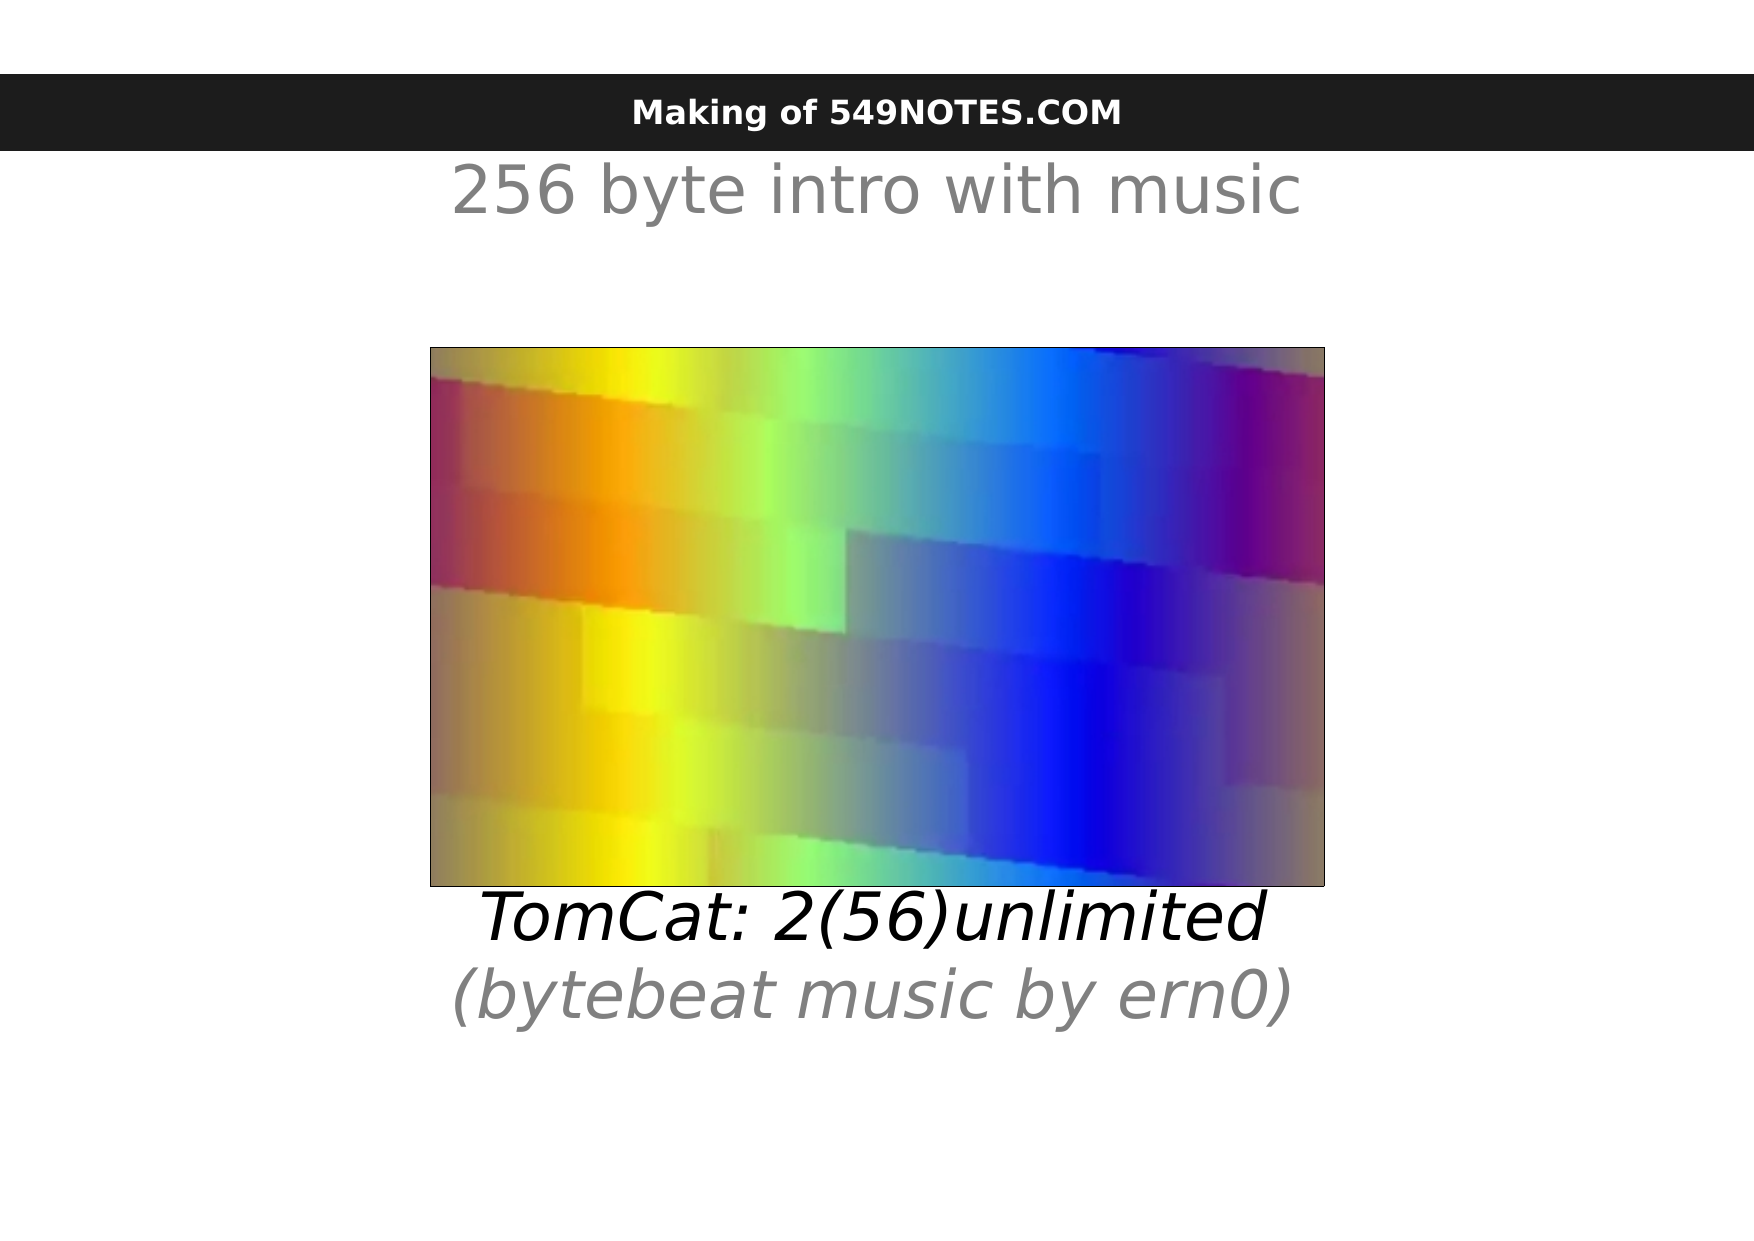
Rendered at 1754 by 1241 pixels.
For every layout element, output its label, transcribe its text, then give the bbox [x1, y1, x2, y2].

text TomCat: 2(56)unlimited (bytebeat music by ern0) [0, 878, 1754, 1034]
text 256 byte intro with music [0, 151, 1754, 229]
